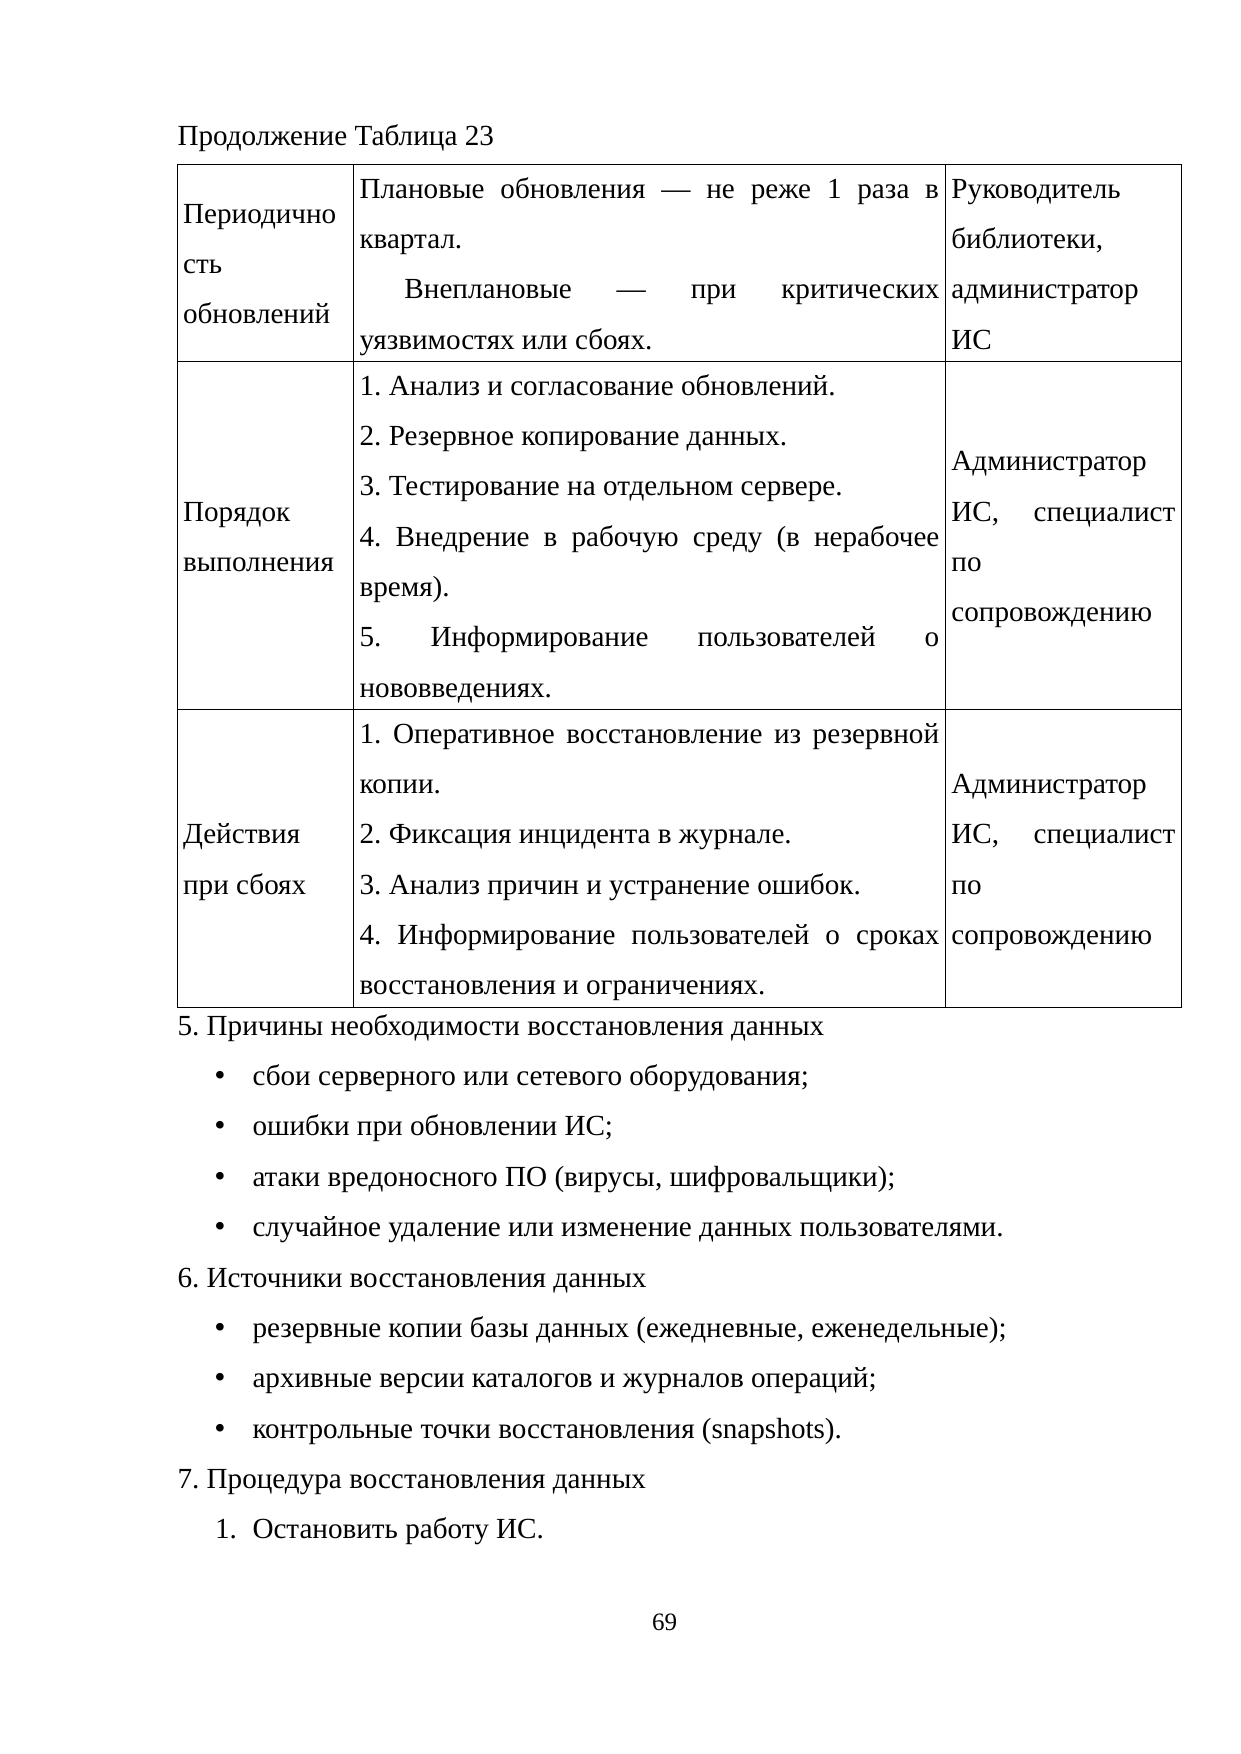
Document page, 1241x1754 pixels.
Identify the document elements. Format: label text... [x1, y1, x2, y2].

list контрольные точки восстановления (snapshots). [215, 1411, 1152, 1444]
table_cell Порядок выполнения [178, 362, 353, 709]
table_cell Действия при сбоях [178, 710, 353, 1007]
table_header Руководитель библиотеки, администратор ИС [946, 165, 1181, 361]
table_cell 1. Оперативное восстановление из резервной копии. 2. Фиксация инцидента в журнале. 3. Анализ причин и устранение ошибок. 4. Информирование пользователей о сроках восстановления и ограничениях. [354, 710, 945, 1007]
table_cell Администратор ИС, специалист по сопровождению [946, 710, 1181, 1007]
list Остановить работу ИС. [215, 1512, 1152, 1545]
list архивные версии каталогов и журналов операций; [215, 1360, 1152, 1394]
text 7. Процедура восстановления данных [177, 1461, 1152, 1495]
list случайное удаление или изменение данных пользователями. [215, 1209, 1152, 1243]
text Продолжение Таблица 23 [177, 118, 1152, 152]
list резервные копии базы данных (ежедневные, еженедельные); [215, 1310, 1152, 1344]
list ошибки при обновлении ИС; [215, 1108, 1152, 1142]
list атаки вредоносного ПО (вирусы, шифровальщики); [215, 1159, 1152, 1192]
table_header Периодичность обновлений [178, 165, 353, 361]
list сбои серверного или сетевого оборудования; [215, 1058, 1152, 1092]
table_cell Администратор ИС, специалист по сопровождению [946, 362, 1181, 709]
table_header Плановые обновления — не реже 1 раза в квартал. Внеплановые — при критических уязвимостях или сбоях. [354, 165, 945, 361]
text 5. Причины необходимости восстановления данных [177, 1008, 1152, 1041]
text 6. Источники восстановления данных [177, 1260, 1152, 1293]
table_cell 1. Анализ и согласование обновлений. 2. Резервное копирование данных. 3. Тестирование на отдельном сервере. 4. Внедрение в рабочую среду (в нерабочее время). 5. Информирование пользователей о нововведениях. [354, 362, 945, 709]
